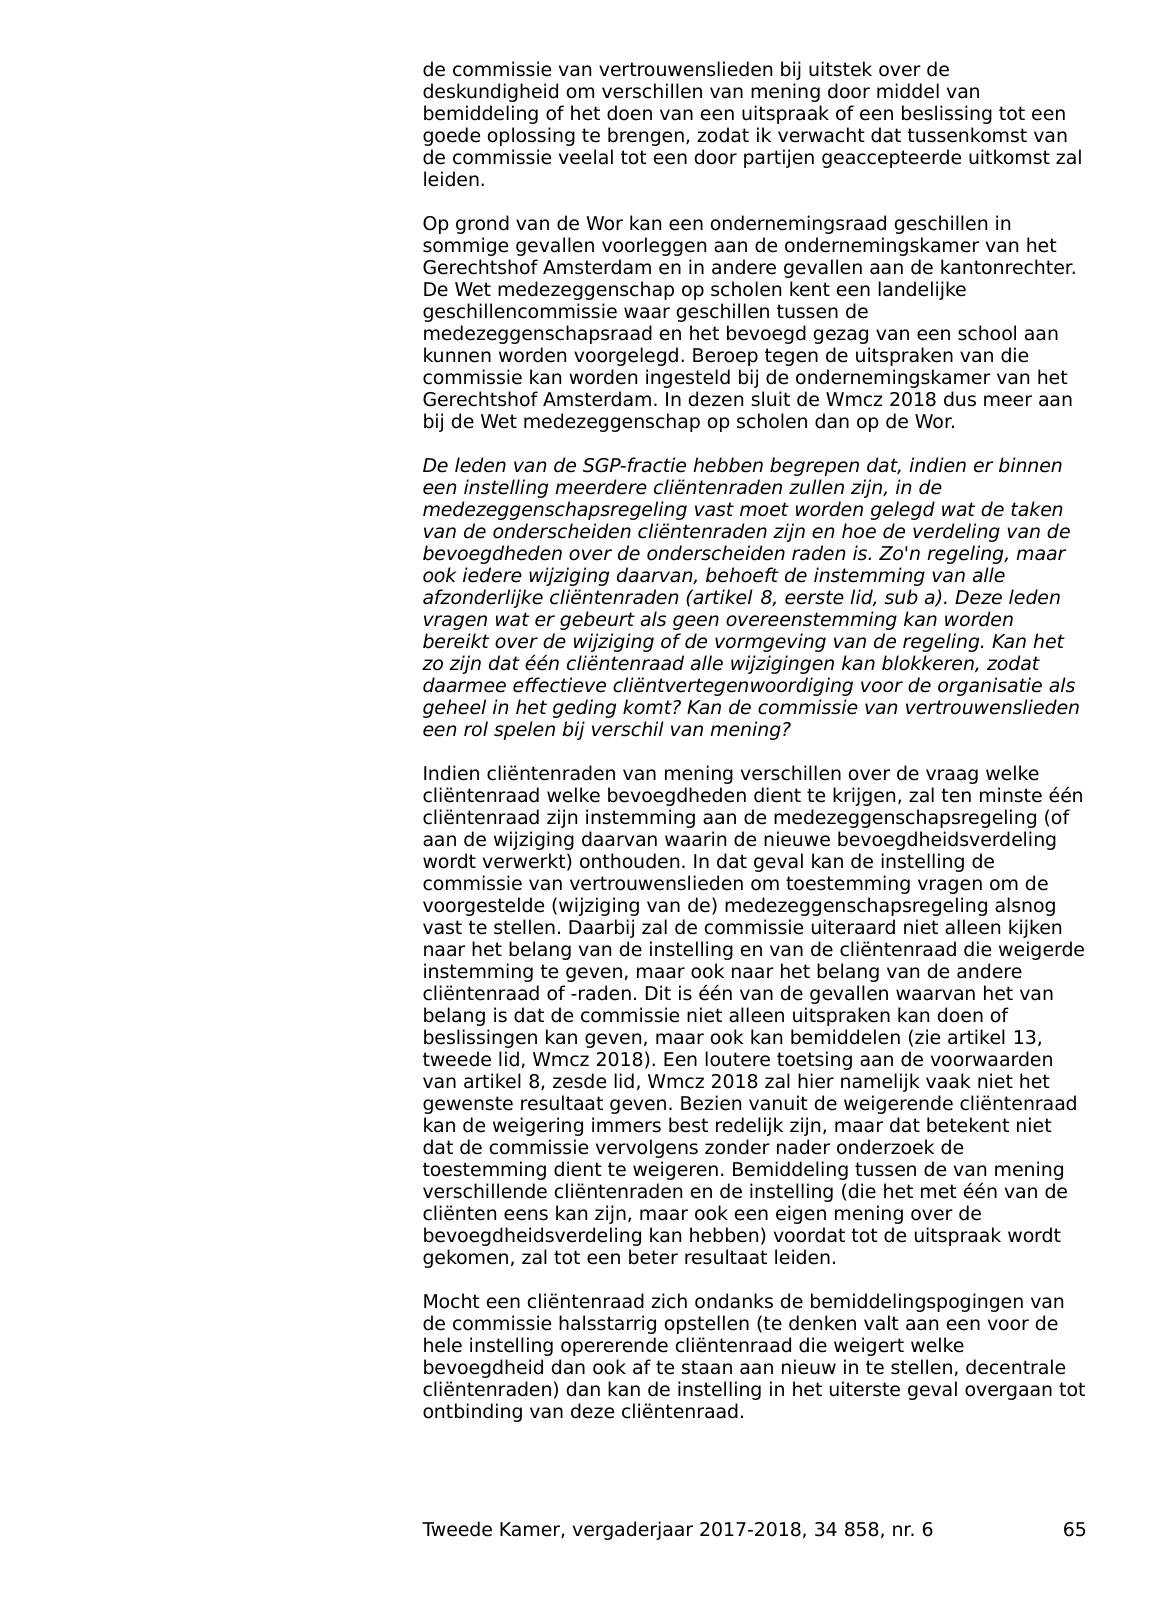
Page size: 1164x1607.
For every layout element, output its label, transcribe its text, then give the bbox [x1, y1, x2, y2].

text De leden van de SGP-fractie hebben begrepen dat, indien er binnen een instelling meerdere cliëntenraden zullen zijn, in de medezeggenschapsregeling vast moet worden gelegd wat de taken van de onderscheiden cliëntenraden zijn en hoe de verdeling van de bevoegdheden over de onderscheiden raden is. Zo'n regeling, maar ook iedere wijziging daarvan, behoeft de instemming van alle afzonderlijke cliëntenraden (artikel 8, eerste lid, sub a). Deze leden vragen wat er gebeurt als geen overeenstemming kan worden bereikt over de wijziging of de vormgeving van de regeling. Kan het zo zijn dat één cliëntenraad alle wijzigingen kan blokkeren, zodat daarmee effectieve cliëntvertegenwoordiging voor de organisatie als geheel in het geding komt? Kan de commissie van vertrouwenslieden een rol spelen bij verschil van mening? [422, 455, 1087, 741]
text Indien cliëntenraden van mening verschillen over de vraag welke cliëntenraad welke bevoegdheden dient te krijgen, zal ten minste één cliëntenraad zijn instemming aan de medezeggenschapsregeling (of aan de wijziging daarvan waarin de nieuwe bevoegdheidsverdeling wordt verwerkt) onthouden. In dat geval kan de instelling de commissie van vertrouwenslieden om toestemming vragen om de voorgestelde (wijziging van de) medezeggenschapsregeling alsnog vast te stellen. Daarbij zal de commissie uiteraard niet alleen kijken naar het belang van de instelling en van de cliëntenraad die weigerde instemming te geven, maar ook naar het belang van de andere cliëntenraad of -raden. Dit is één van de gevallen waarvan het van belang is dat de commissie niet alleen uitspraken kan doen of beslissingen kan geven, maar ook kan bemiddelen (zie artikel 13, tweede lid, Wmcz 2018). Een loutere toetsing aan de voorwaarden van artikel 8, zesde lid, Wmcz 2018 zal hier namelijk vaak niet het gewenste resultaat geven. Bezien vanuit de weigerende cliëntenraad kan de weigering immers best redelijk zijn, maar dat betekent niet dat de commissie vervolgens zonder nader onderzoek de toestemming dient te weigeren. Bemiddeling tussen de van mening verschillende cliëntenraden en de instelling (die het met één van de cliënten eens kan zijn, maar ook een eigen mening over de bevoegdheidsverdeling kan hebben) voordat tot de uitspraak wordt gekomen, zal tot een beter resultaat leiden. [422, 763, 1087, 1268]
text Mocht een cliëntenraad zich ondanks de bemiddelingspogingen van de commissie halsstarrig opstellen (te denken valt aan een voor de hele instelling opererende cliëntenraad die weigert welke bevoegdheid dan ook af te staan aan nieuw in te stellen, decentrale cliëntenraden) dan kan de instelling in het uiterste geval overgaan tot ontbinding van deze cliëntenraad. [422, 1291, 1087, 1423]
text de commissie van vertrouwenslieden bij uitstek over de deskundigheid om verschillen van mening door middel van bemiddeling of het doen van een uitspraak of een beslissing tot een goede oplossing te brengen, zodat ik verwacht dat tussenkomst van de commissie veelal tot een door partijen geaccepteerde uitkomst zal leiden. [422, 59, 1087, 191]
text Op grond van de Wor kan een ondernemingsraad geschillen in sommige gevallen voorleggen aan de ondernemingskamer van het Gerechtshof Amsterdam en in andere gevallen aan de kantonrechter. De Wet medezeggenschap op scholen kent een landelijke geschillencommissie waar geschillen tussen de medezeggenschapsraad en het bevoegd gezag van een school aan kunnen worden voorgelegd. Beroep tegen de uitspraken van die commissie kan worden ingesteld bij de ondernemingskamer van het Gerechtshof Amsterdam. In dezen sluit de Wmcz 2018 dus meer aan bij de Wet medezeggenschap op scholen dan op de Wor. [422, 213, 1087, 433]
